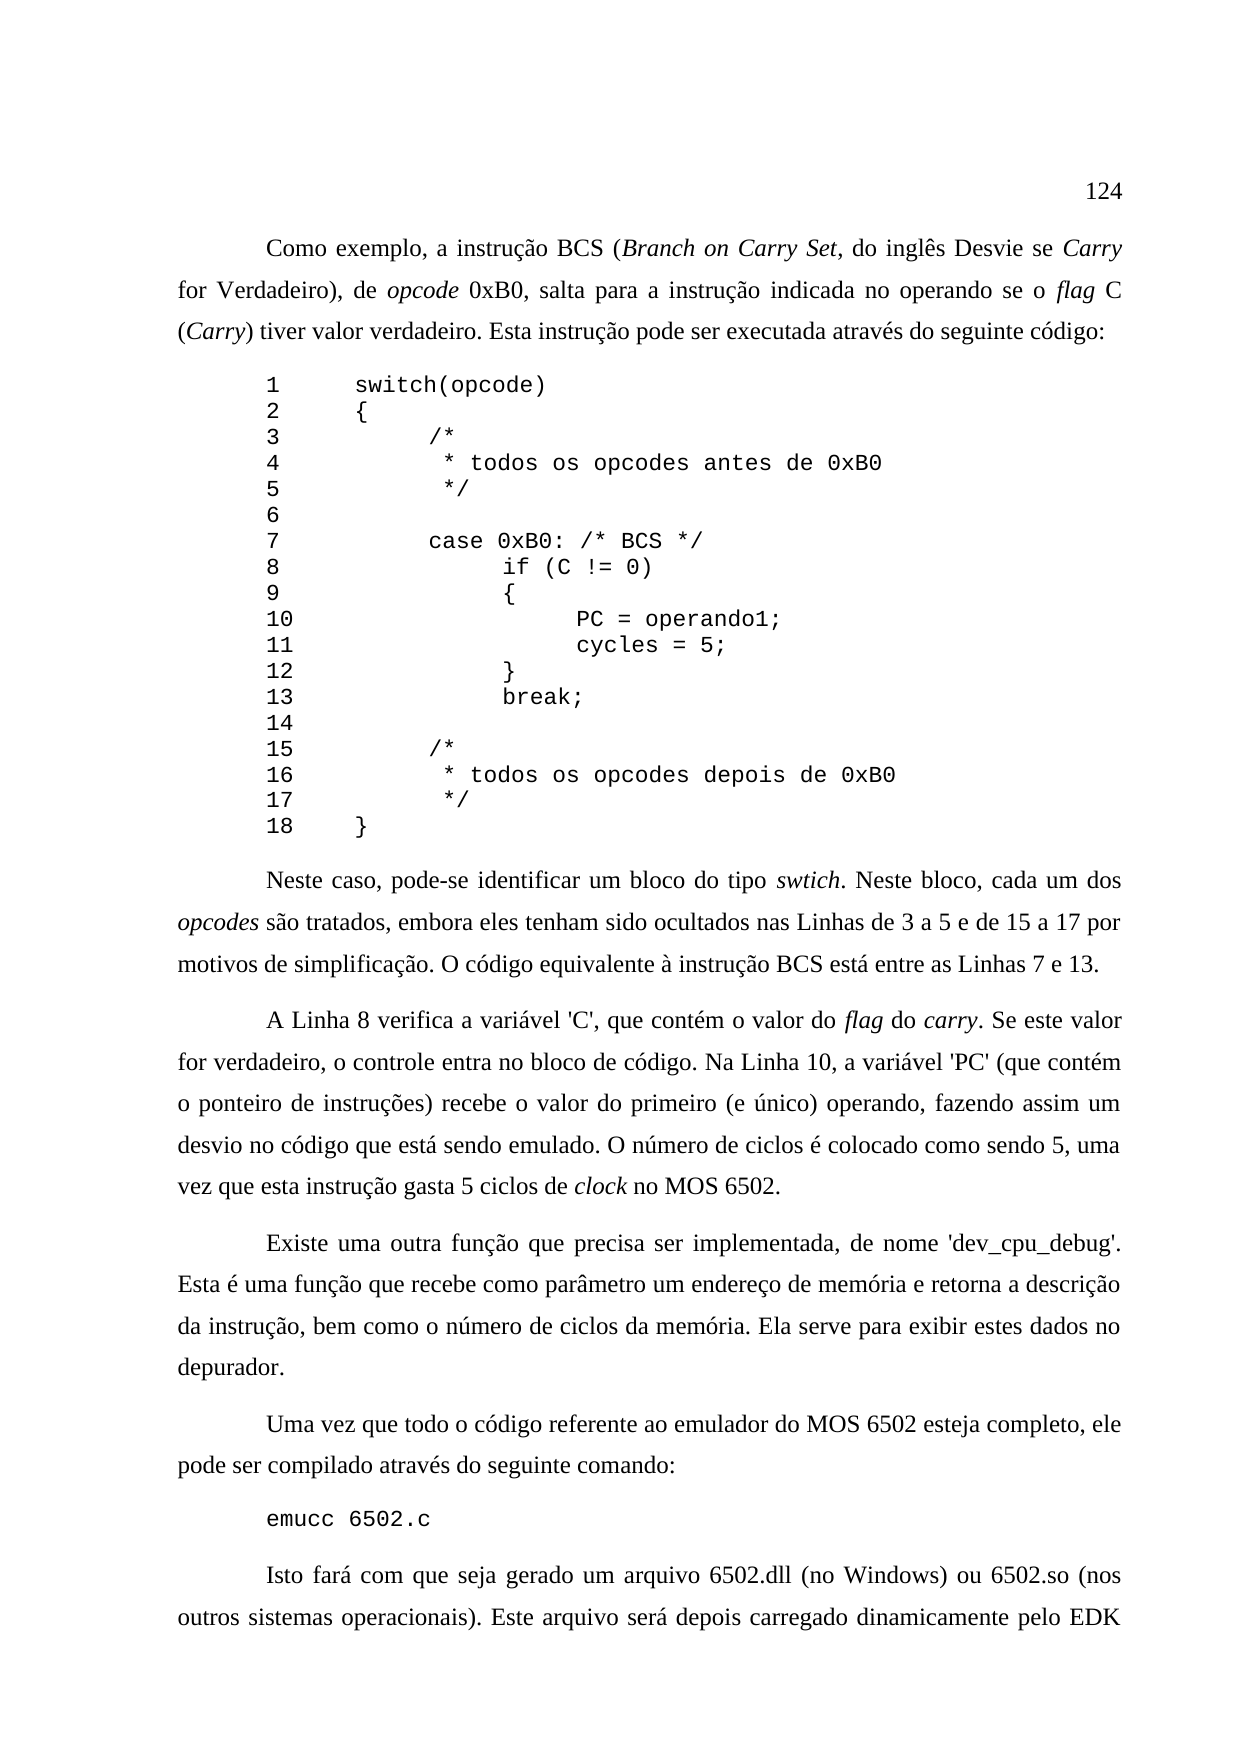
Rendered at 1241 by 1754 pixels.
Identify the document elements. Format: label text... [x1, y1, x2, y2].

list { [266, 581, 1122, 607]
list /* [266, 426, 1122, 452]
list * todos os opcodes antes de 0xB0 [266, 452, 1122, 478]
list if (C != 0) [266, 555, 1122, 581]
list /* [266, 737, 1122, 763]
list PC = operando1; [266, 607, 1122, 633]
list } [266, 815, 1122, 841]
text emucc 6502.c [177, 1508, 1122, 1534]
list */ [266, 478, 1122, 503]
text A Linha 8 verifica a variável 'C', que contém o valor do flag do carry. Se este valor for verdadeiro, o controle entra no bloco de código. Na Linha 10, a variável 'PC' (que contém o ponteiro de instruções) recebe o valor do primeiro (e único) operando, fazendo assim um desvio no código que está sendo emulado. O número de ciclos é colocado como sendo 5, uma vez que esta instrução gasta 5 ciclos de clock no MOS 6502. [177, 1006, 1122, 1200]
text Neste caso, pode-se identificar um bloco do tipo swtich. Neste bloco, cada um dos opcodes são tratados, embora eles tenham sido ocultados nas Linhas de 3 a 5 e de 15 a 17 por motivos de simplificação. O código equivalente à instrução BCS está entre as Linhas 7 e 13. [177, 867, 1122, 977]
text Isto fará com que seja gerado um arquivo 6502.dll (no Windows) ou 6502.so (nos outros sistemas operacionais). Este arquivo será depois carregado dinamicamente pelo EDK [177, 1561, 1122, 1631]
list cycles = 5; [266, 633, 1122, 659]
list } [266, 659, 1122, 685]
list * todos os opcodes depois de 0xB0 [266, 763, 1122, 789]
list */ [266, 789, 1122, 815]
list { [266, 400, 1122, 426]
list switch(opcode) [266, 374, 1122, 400]
text Uma vez que todo o código referente ao emulador do MOS 6502 esteja completo, ele pode ser compilado através do seguinte comando: [177, 1410, 1122, 1479]
text Existe uma outra função que precisa ser implementada, de nome 'dev_cpu_debug'. Esta é uma função que recebe como parâmetro um endereço de memória e retorna a descrição da instrução, bem como o número de ciclos da memória. Ela serve para exibir estes dados no depurador. [177, 1229, 1122, 1381]
text Como exemplo, a instrução BCS (Branch on Carry Set, do inglês Desvie se Carry for Verdadeiro), de opcode 0xB0, salta para a instrução indicada no operando se o flag C (Carry) tiver valor verdadeiro. Esta instrução pode ser executada através do seguinte código: [177, 234, 1122, 345]
list case 0xB0: /* BCS */ [266, 529, 1122, 555]
list break; [266, 685, 1122, 711]
